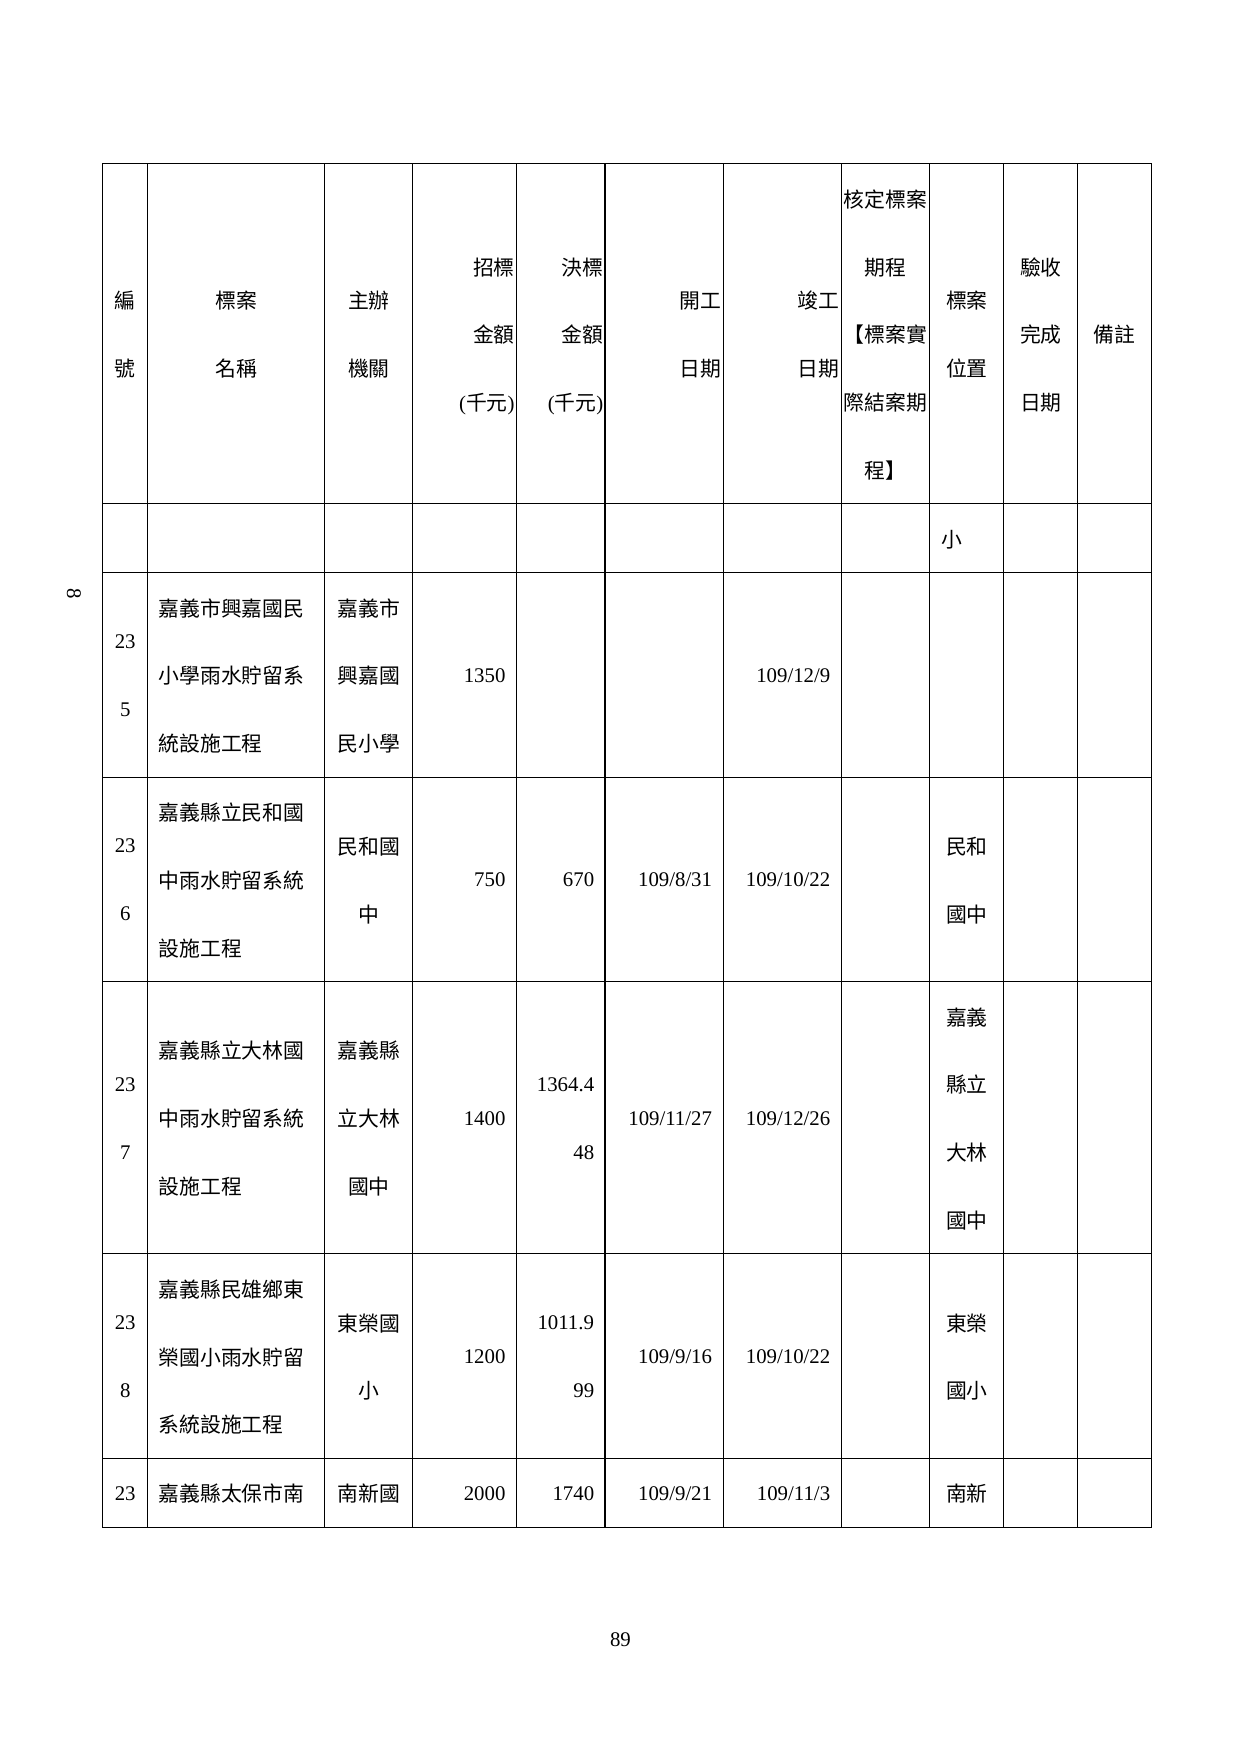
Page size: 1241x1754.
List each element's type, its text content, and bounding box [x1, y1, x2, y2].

table_cell [517, 504, 604, 572]
table_cell 670 [517, 778, 604, 981]
table_cell 236 [103, 778, 147, 981]
table_cell [842, 1254, 929, 1458]
table_cell [1004, 778, 1077, 981]
table_cell [517, 573, 604, 777]
table_cell 1350 [413, 573, 516, 777]
table_cell [325, 504, 412, 572]
table_cell 1740 [517, 1459, 604, 1527]
table_cell [1004, 1254, 1077, 1458]
table_cell [842, 573, 929, 777]
table_cell [606, 504, 723, 572]
table_cell [1004, 504, 1077, 572]
table_cell 民和國中 [930, 778, 1003, 981]
table_cell 1400 [413, 982, 516, 1253]
table_cell [1004, 982, 1077, 1253]
table_cell [842, 504, 929, 572]
table_cell [413, 504, 516, 572]
table_header 開工 日期 [606, 164, 723, 503]
table_cell 109/10/22 [724, 778, 841, 981]
table_header 備註 [1078, 164, 1151, 503]
table_cell 109/10/22 [724, 1254, 841, 1458]
table_cell 1011.999 [517, 1254, 604, 1458]
table_cell 750 [413, 778, 516, 981]
table_cell 南新 [930, 1459, 1003, 1527]
table_cell 109/9/21 [606, 1459, 723, 1527]
table_cell [1078, 504, 1151, 572]
table_cell [842, 982, 929, 1253]
table_cell 109/12/26 [724, 982, 841, 1253]
table_cell 東榮國小 [930, 1254, 1003, 1458]
table_cell 嘉義縣立大林國中 [325, 982, 412, 1253]
table_cell 109/8/31 [606, 778, 723, 981]
table_cell 嘉義縣立民和國中雨水貯留系統設施工程 [148, 778, 324, 981]
table_cell [1078, 982, 1151, 1253]
table_header 竣工 日期 [724, 164, 841, 503]
table_cell [148, 504, 324, 572]
table_cell [1078, 778, 1151, 981]
table_cell 南新國 [325, 1459, 412, 1527]
table_cell [1004, 573, 1077, 777]
table_cell 109/11/27 [606, 982, 723, 1253]
table_cell 23 [103, 1459, 147, 1527]
table_cell [1004, 1459, 1077, 1527]
table_cell [842, 1459, 929, 1527]
table_cell 1200 [413, 1254, 516, 1458]
table_cell [1078, 573, 1151, 777]
table_header 決標 金額 (千元) [517, 164, 604, 503]
table_cell 嘉義縣太保市南 [148, 1459, 324, 1527]
table_cell 小 [930, 504, 1003, 572]
table_cell 238 [103, 1254, 147, 1458]
table_header 標案 名稱 [148, 164, 324, 503]
table_cell 109/9/16 [606, 1254, 723, 1458]
table_cell 嘉義市興嘉國民小學雨水貯留系統設施工程 [148, 573, 324, 777]
table_cell [103, 504, 147, 572]
table_cell 嘉義縣立大林國中雨水貯留系統設施工程 [148, 982, 324, 1253]
table_cell 東榮國小 [325, 1254, 412, 1458]
table_cell 2000 [413, 1459, 516, 1527]
table_cell 嘉義市興嘉國民小學 [325, 573, 412, 777]
table_header 編號 [103, 164, 147, 503]
table_cell 109/11/3 [724, 1459, 841, 1527]
table_cell 嘉義縣立大林國中 [930, 982, 1003, 1253]
table_cell 235 [103, 573, 147, 777]
table_cell [724, 504, 841, 572]
table_cell [1078, 1459, 1151, 1527]
table_cell 嘉義縣民雄鄉東榮國小雨水貯留系統設施工程 [148, 1254, 324, 1458]
table_cell [1078, 1254, 1151, 1458]
table_header 招標 金額 (千元) [413, 164, 516, 503]
table_cell 237 [103, 982, 147, 1253]
table_header 標案 位置 [930, 164, 1003, 503]
table_header 主辦 機關 [325, 164, 412, 503]
table_cell 民和國中 [325, 778, 412, 981]
table_header 核定標案期程 【標案實際結案期程】 [842, 164, 929, 503]
table_cell [930, 573, 1003, 777]
table_cell [842, 778, 929, 981]
table_header 驗收 完成 日期 [1004, 164, 1077, 503]
table_cell 109/12/9 [724, 573, 841, 777]
table_cell [606, 573, 723, 777]
table_cell 1364.448 [517, 982, 604, 1253]
